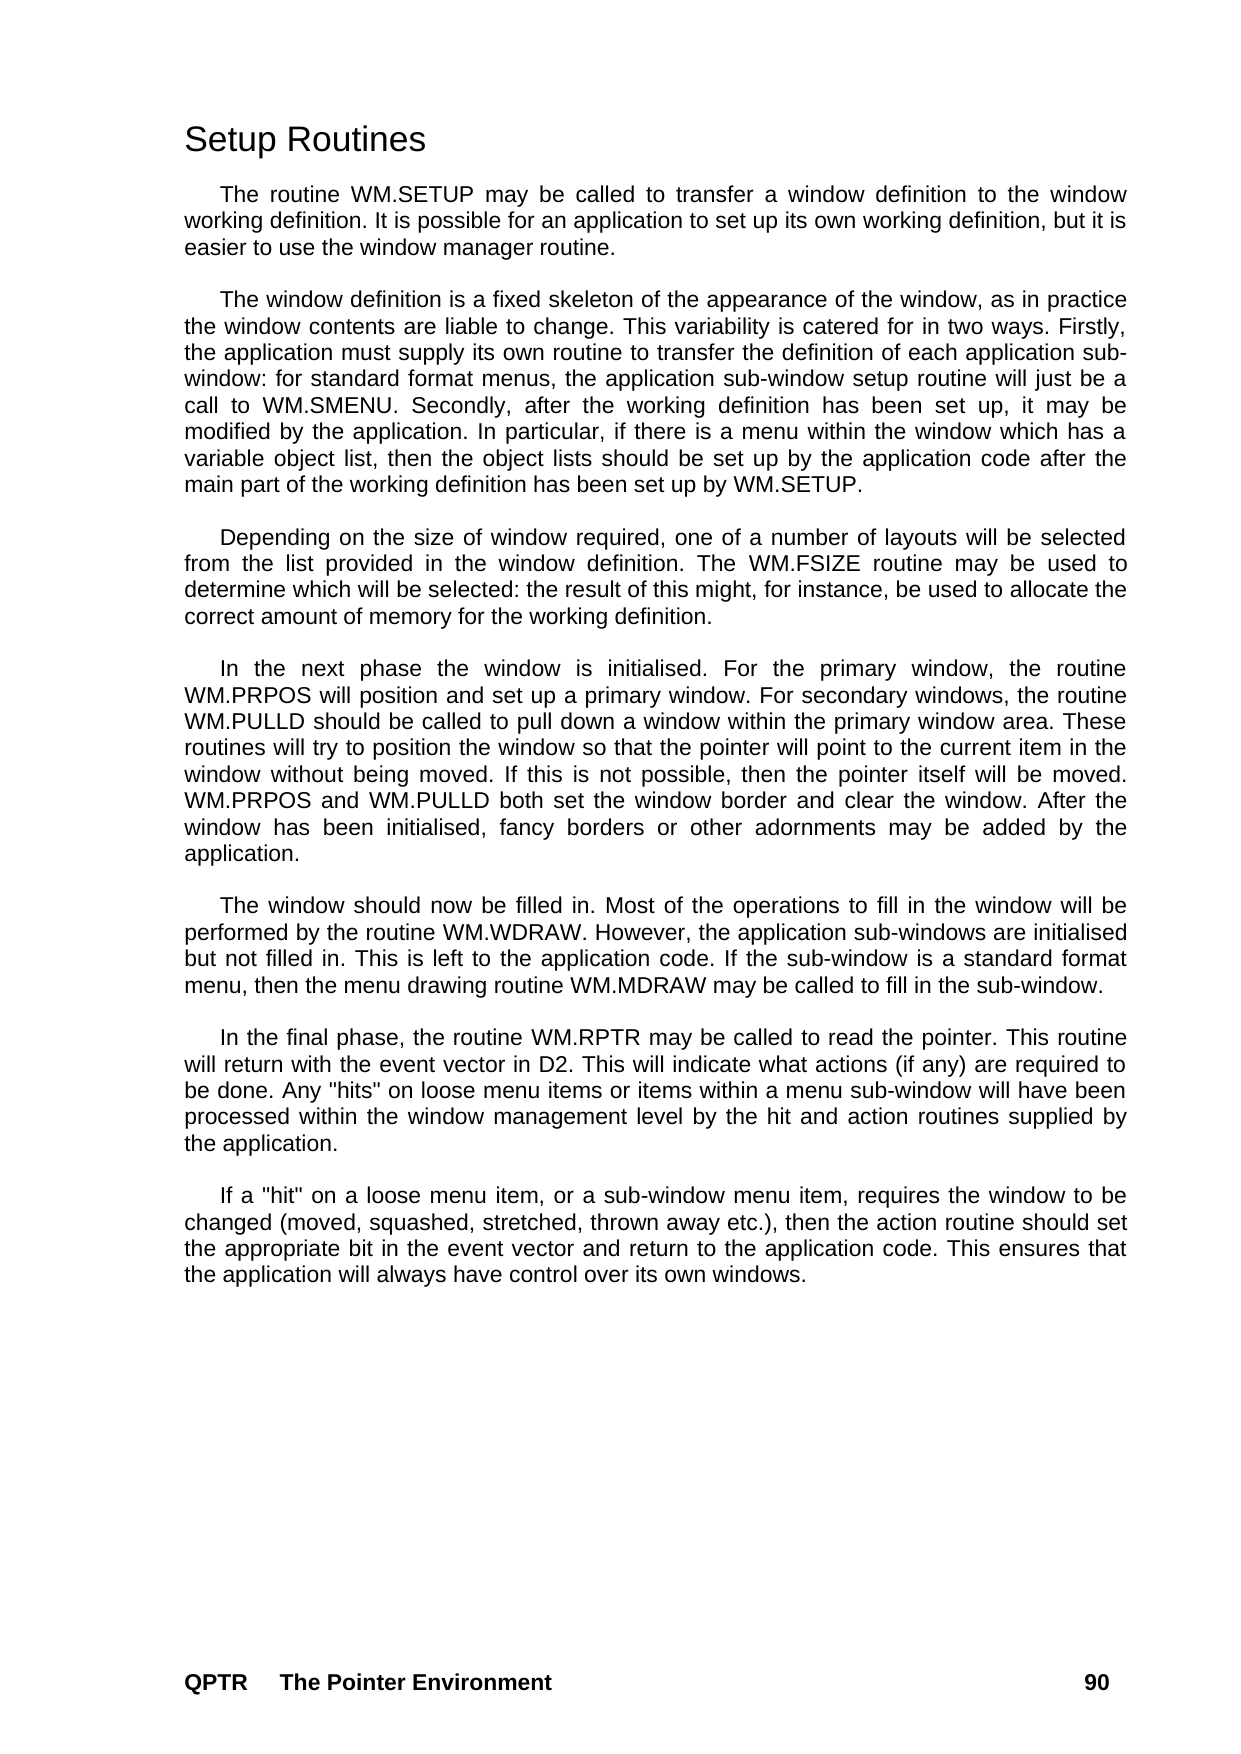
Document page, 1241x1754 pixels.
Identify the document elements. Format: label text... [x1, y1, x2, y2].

text The routine WM.SETUP may be called to transfer a window definition to the window working definition. It is possible for an application to set up its own working definition, but it is easier to use the window manager routine. [184, 181, 1128, 260]
subtitle Setup Routines [184, 118, 1128, 159]
text In the next phase the window is initialised. For the primary window, the routine WM.PRPOS will position and set up a primary window. For secondary windows, the routine WM.PULLD should be called to pull down a window within the primary window area. These routines will try to position the window so that the pointer will point to the current item in the window without being moved. If this is not possible, then the pointer itself will be moved. WM.PRPOS and WM.PULLD both set the window border and clear the window. After the window has been initialised, fancy borders or other adornments may be added by the application. [184, 655, 1128, 866]
text In the final phase, the routine WM.RPTR may be called to read the pointer. This routine will return with the event vector in D2. This will indicate what actions (if any) are required to be done. Any "hits" on loose menu items or items within a menu sub-window will have been processed within the window management level by the hit and action routines supplied by the application. [184, 1024, 1128, 1156]
text If a "hit" on a loose menu item, or a sub-window menu item, requires the window to be changed (moved, squashed, stretched, thrown away etc.), then the action routine should set the appropriate bit in the event vector and return to the application code. This ensures that the application will always have control over its own windows. [184, 1182, 1128, 1288]
text The window definition is a fixed skeleton of the appearance of the window, as in practice the window contents are liable to change. This variability is catered for in two ways. Firstly, the application must supply its own routine to transfer the definition of each application sub-window: for standard format menus, the application sub-window setup routine will just be a call to WM.SMENU. Secondly, after the working definition has been set up, it may be modified by the application. In particular, if there is a menu within the window which has a variable object list, then the object lists should be set up by the application code after the main part of the working definition has been set up by WM.SETUP. [184, 286, 1128, 497]
text Depending on the size of window required, one of a number of layouts will be selected from the list provided in the window definition. The WM.FSIZE routine may be used to determine which will be selected: the result of this might, for instance, be used to allocate the correct amount of memory for the working definition. [184, 523, 1128, 629]
text The window should now be filled in. Most of the operations to fill in the window will be performed by the routine WM.WDRAW. However, the application sub-windows are initialised but not filled in. This is left to the application code. If the sub-window is a standard format menu, then the menu drawing routine WM.MDRAW may be called to fill in the sub-window. [184, 892, 1128, 998]
